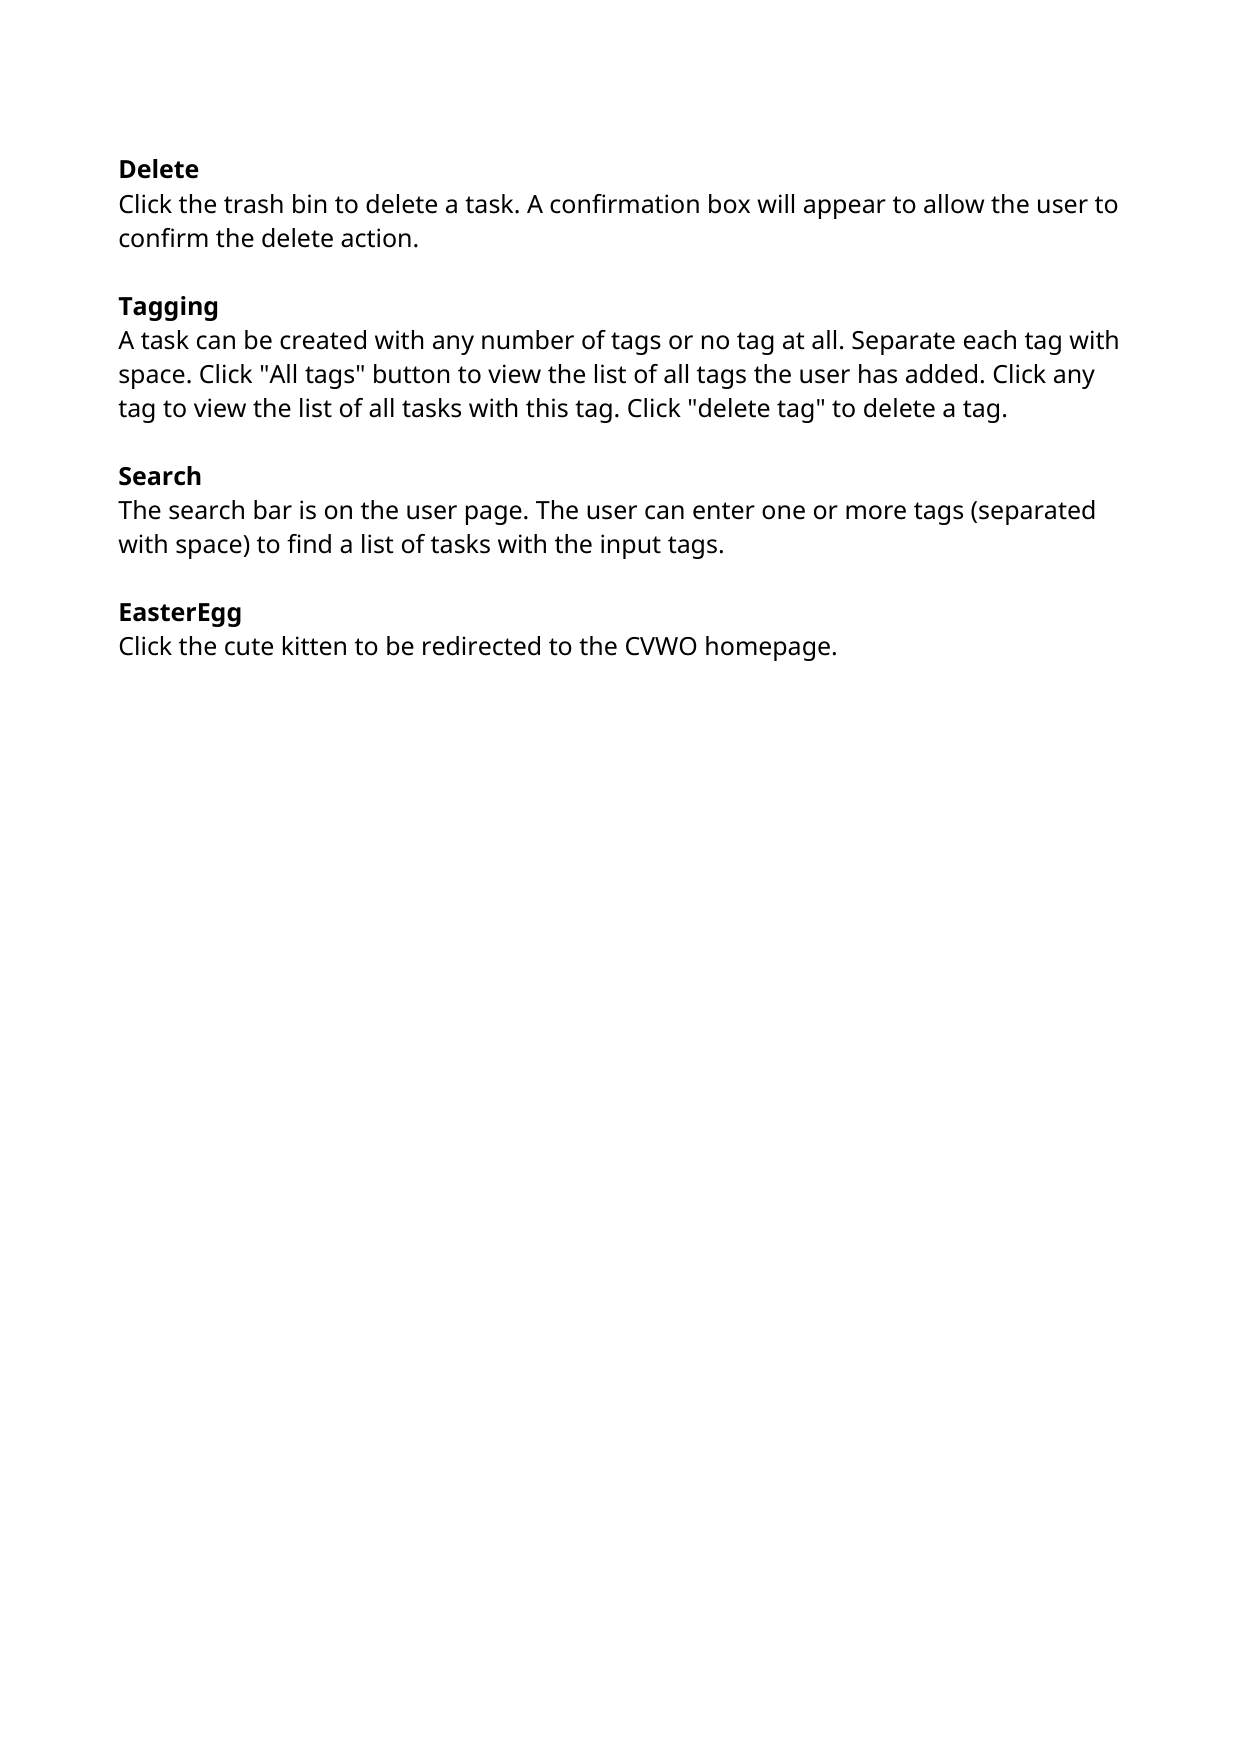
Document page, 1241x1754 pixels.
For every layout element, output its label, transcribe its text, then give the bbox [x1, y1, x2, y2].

text The search bar is on the user page. The user can enter one or more tags (separated with space) to find a list of tasks with the input tags. [118, 493, 1122, 561]
text Search [118, 459, 1122, 493]
text Delete [118, 152, 1122, 186]
text A task can be created with any number of tags or no tag at all. Separate each tag with space. Click "All tags" button to view the list of all tags the user has added. Click any tag to view the list of all tasks with this tag. Click "delete tag" to delete a tag. [118, 322, 1122, 425]
text Tagging [118, 288, 1122, 322]
text Click the trash bin to delete a task. A confirmation box will appear to allow the user to confirm the delete action. [118, 186, 1122, 254]
text EasterEgg [118, 595, 1122, 629]
text Click the cute kitten to be redirected to the CVWO homepage. [118, 629, 1122, 663]
